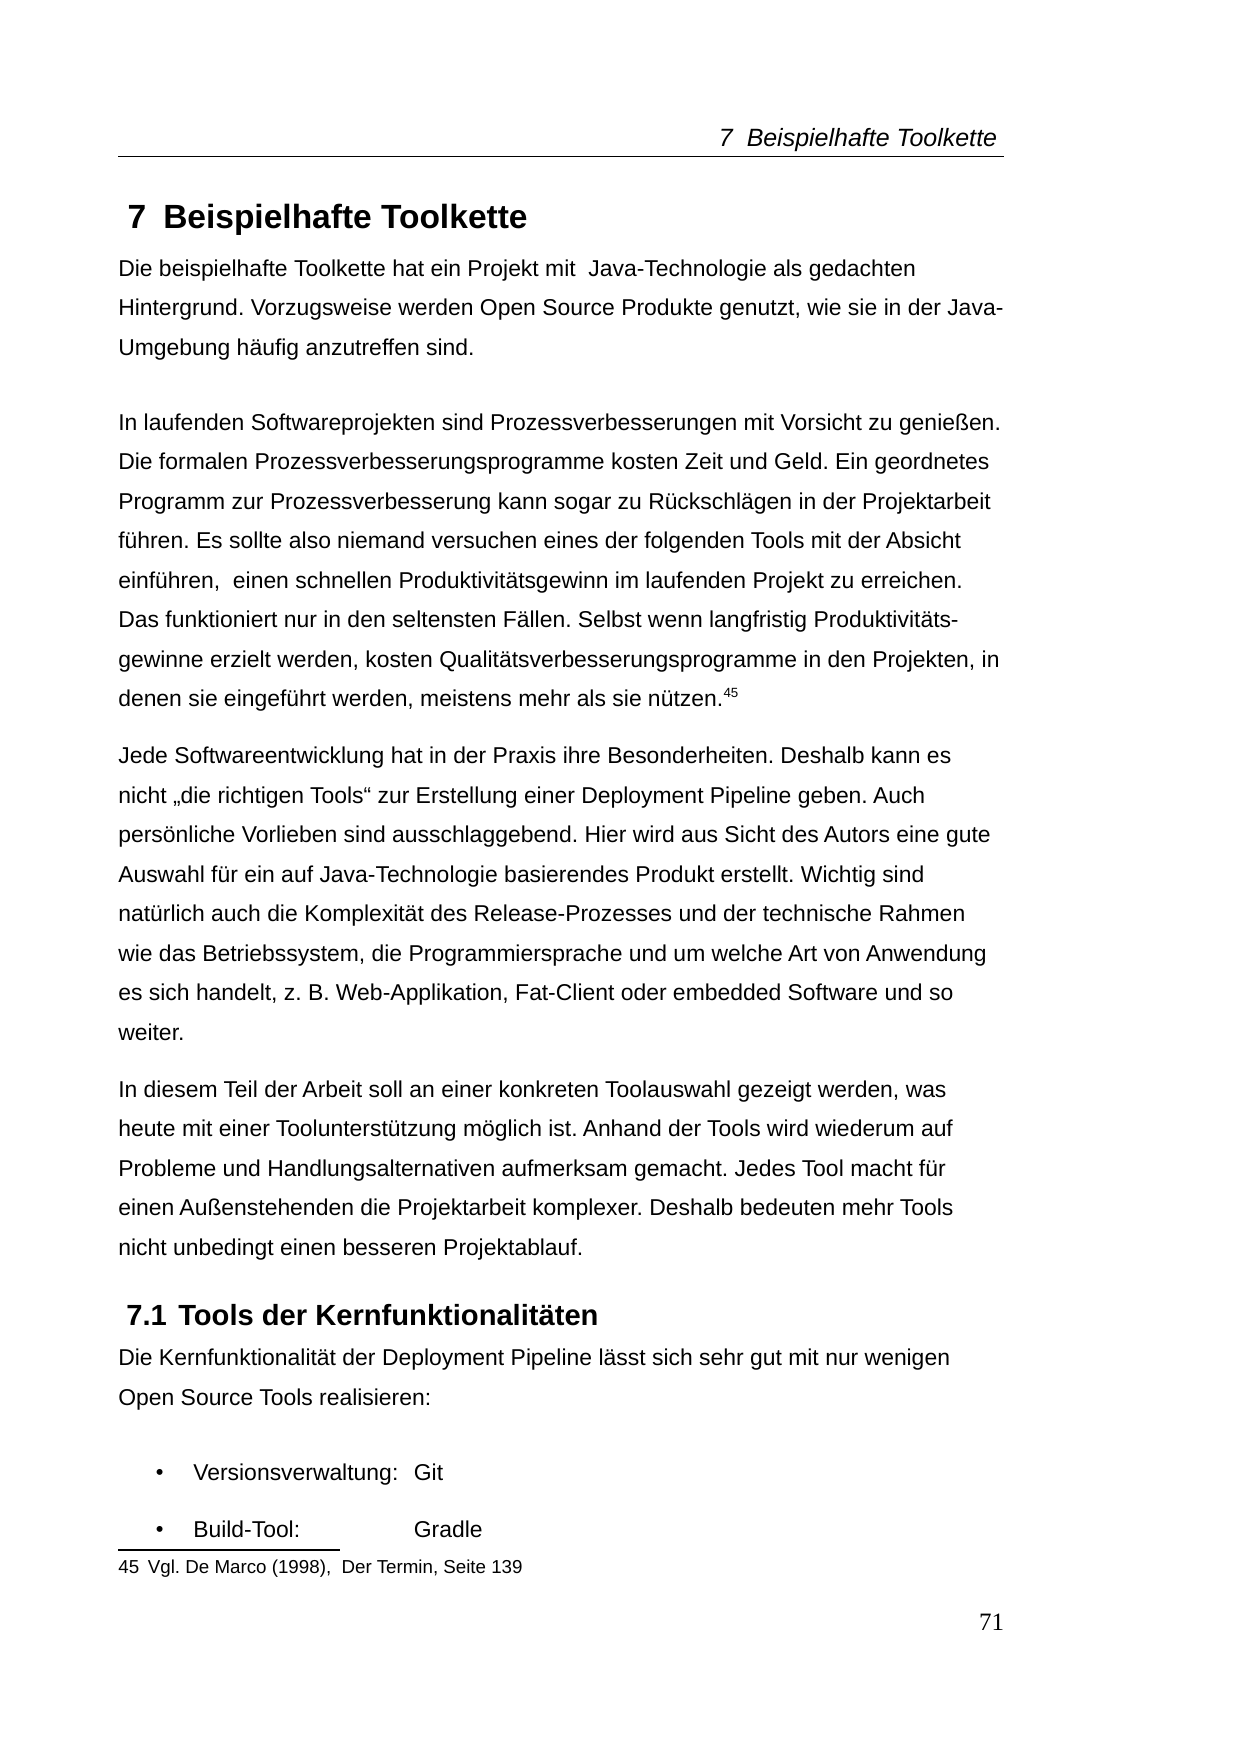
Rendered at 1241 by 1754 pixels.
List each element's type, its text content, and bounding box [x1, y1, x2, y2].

text Die beispielhafte Toolkette hat ein Projekt mit Java-Technologie als gedachten Hintergrund. Vorzugsweise werden Open Source Produkte genutzt, wie sie in der Java-Umgebung häufig anzutreffen sind. [118, 255, 1004, 360]
subtitle Tools der Kernfunktionalitäten [118, 1298, 1004, 1332]
text Jede Softwareentwicklung hat in der Praxis ihre Besonderheiten. Deshalb kann es nicht „die richtigen Tools“ zur Erstellung einer Deployment Pipeline geben. Auch persönliche Vorlieben sind ausschlaggebend. Hier wird aus Sicht des Autors eine gute Auswahl für ein auf Java-Technologie basierendes Produkt erstellt. Wichtig sind natürlich auch die Komplexität des Release-Prozesses und der technische Rahmen wie das Betriebssystem, die Programmiersprache und um welche Art von Anwendung es sich handelt, z. B. Web-Applikation, Fat-Client oder embedded Software und so weiter. [118, 742, 1004, 1045]
subtitle Beispielhafte Toolkette [118, 197, 1004, 236]
list Build-Tool: Gradle [156, 1516, 1004, 1542]
text In diesem Teil der Arbeit soll an einer konkreten Toolauswahl gezeigt werden, was heute mit einer Toolunterstützung möglich ist. Anhand der Tools wird wiederum auf Probleme und Handlungsalternativen aufmerksam gemacht. Jedes Tool macht für einen Außenstehenden die Projektarbeit komplexer. Deshalb bedeuten mehr Tools nicht unbedingt einen besseren Projektablauf. [118, 1076, 1004, 1260]
text Die Kernfunktionalität der Deployment Pipeline lässt sich sehr gut mit nur wenigen Open Source Tools realisieren: [118, 1344, 1004, 1410]
text In laufenden Softwareprojekten sind Prozessverbesserungen mit Vorsicht zu genießen. Die formalen Prozessverbesserungsprogramme kosten Zeit und Geld. Ein geordnetes Programm zur Prozessverbesserung kann sogar zu Rückschlägen in der Projektarbeit führen. Es sollte also niemand versuchen eines der folgenden Tools mit der Absicht einführen, einen schnellen Produktivitätsgewinn im laufenden Projekt zu erreichen. Das funktioniert nur in den seltensten Fällen. Selbst wenn langfristig Produktivitäts-gewinne erzielt werden, kosten Qualitätsverbesserungsprogramme in den Projekten, in denen sie eingeführt werden, meistens mehr als sie nützen. [118, 409, 1004, 711]
text Vgl. De Marco (1998), Der Termin, Seite 139 [118, 1556, 1004, 1578]
list Versionsverwaltung: Git [156, 1459, 1004, 1485]
